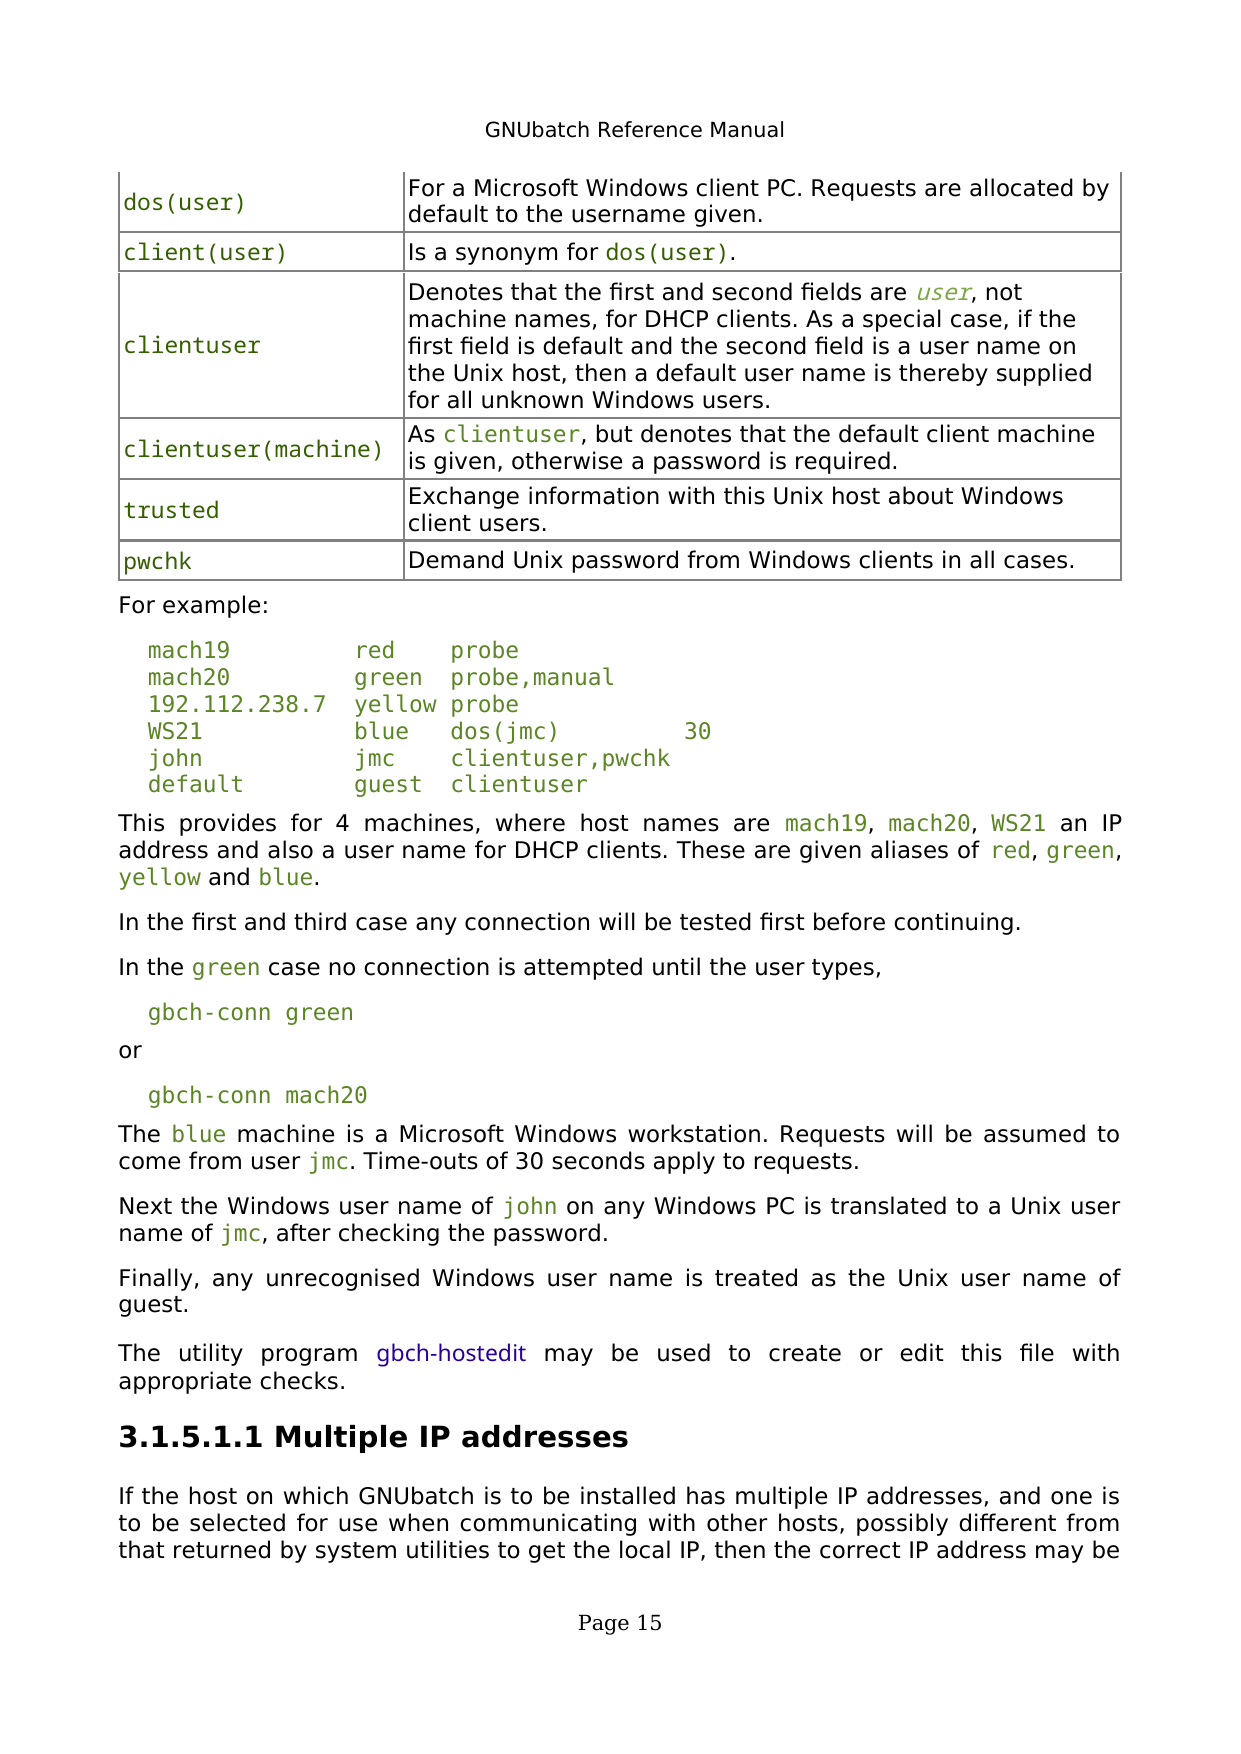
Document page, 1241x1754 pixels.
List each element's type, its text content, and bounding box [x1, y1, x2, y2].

text gbch-conn mach20 [148, 1083, 1122, 1109]
table_cell clientuser(machine) [120, 419, 403, 478]
table_cell dos(user) [120, 172, 403, 231]
text Finally, any unrecognised Windows user name is treated as the Unix user name of guest. [118, 1265, 1122, 1318]
text In the green case no connection is attempted until the user types, [118, 954, 1122, 981]
table_cell trusted [120, 480, 403, 539]
text In the first and third case any connection will be tested first before continuing. [118, 909, 1122, 936]
table_cell client(user) [120, 233, 403, 270]
table_cell Is a synonym for dos(user). [405, 233, 1120, 270]
text For example: [118, 593, 1122, 619]
text mach20 green probe,manual [148, 664, 1122, 691]
text The utility program gbch-hostedit may be used to create or edit this file with appropriate checks. [118, 1337, 1122, 1395]
text mach19 red probe [148, 638, 1122, 664]
table_cell Demand Unix password from Windows clients in all cases. [405, 542, 1120, 579]
text Next the Windows user name of john on any Windows PC is translated to a Unix user name of jmc, after checking the password. [118, 1193, 1122, 1247]
subtitle Multiple IP addresses [118, 1420, 1122, 1454]
text WS21 blue dos(jmc) 30 [148, 718, 1122, 745]
text gbch-conn green [148, 999, 1122, 1026]
text john jmc clientuser,pwchk [148, 745, 1122, 772]
table_cell pwchk [120, 542, 403, 579]
text or [118, 1037, 1122, 1064]
text This provides for 4 machines, where host names are mach19, mach20, WS21 an IP address and also a user name for DHCP clients. These are given aliases of red, green, yellow and blue. [118, 810, 1122, 890]
table_cell For a Microsoft Windows client PC. Requests are allocated by default to the username given. [405, 172, 1120, 231]
table_cell As clientuser, but denotes that the default client machine is given, otherwise a password is required. [405, 419, 1120, 478]
table_cell clientuser [120, 273, 403, 417]
text default guest clientuser [148, 772, 1122, 798]
table_cell Exchange information with this Unix host about Windows client users. [405, 480, 1120, 539]
text The blue machine is a Microsoft Windows workstation. Requests will be assumed to come from user jmc. Time-outs of 30 seconds apply to requests. [118, 1121, 1122, 1175]
table_cell Denotes that the first and second fields are user, not machine names, for DHCP clients. As a special case, if the first field is default and the second field is a user name on the Unix host, then a default user name is thereby supplied for all unknown Windows users. [405, 273, 1120, 417]
text 192.112.238.7 yellow probe [148, 691, 1122, 718]
text If the host on which GNUbatch is to be installed has multiple IP addresses, and one is to be selected for use when communicating with other hosts, possibly different from that returned by system utilities to get the local IP, then the correct IP address may be [118, 1483, 1122, 1564]
